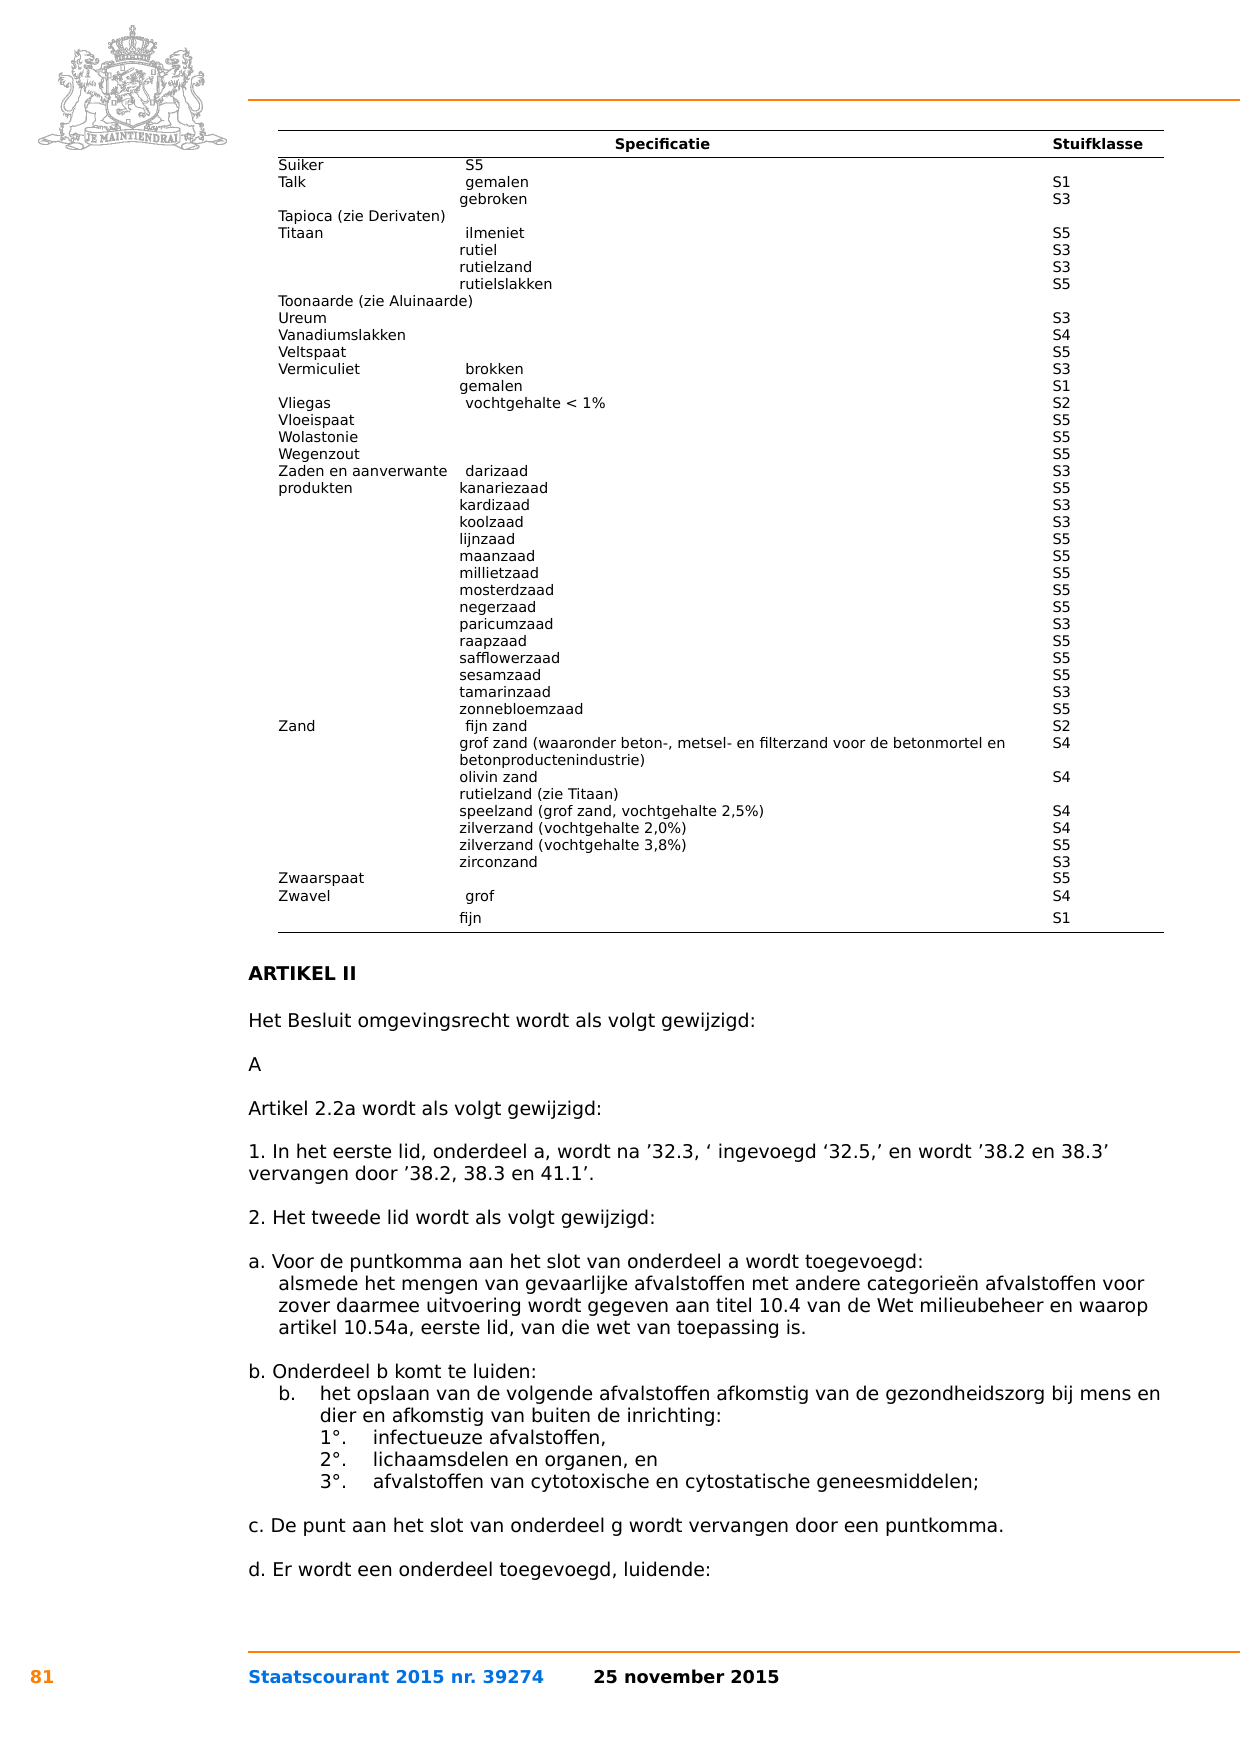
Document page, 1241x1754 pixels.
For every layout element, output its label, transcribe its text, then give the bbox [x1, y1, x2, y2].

table_cell Veltspaat [278, 344, 459, 361]
table_cell Zand [278, 718, 459, 870]
table_cell grof zand (waaronder beton-, metsel- en filterzand voor de betonmortel en betonproductenindustrie) [459, 735, 1046, 768]
table_cell speelzand (grof zand, vochtgehalte 2,5%) [459, 803, 1046, 819]
table_cell S1 [1046, 909, 1163, 932]
text 1°. infectueuze afvalstoffen, [319, 1427, 1163, 1449]
text alsmede het mengen van gevaarlijke afvalstoffen met andere categorieën afvalstoffen voor zover daarmee uitvoering wordt gegeven aan titel 10.4 van de Wet milieubeheer en waarop artikel 10.54a, eerste lid, van die wet van toepassing is. [278, 1273, 1163, 1339]
table_cell zilverzand (vochtgehalte 2,0%) [459, 820, 1046, 836]
table_cell S5 [1046, 650, 1163, 667]
text A [248, 1054, 1163, 1076]
table_cell S5 [1046, 344, 1163, 361]
table_cell zirconzand [459, 854, 1046, 870]
table_cell Tapioca (zie Derivaten) [278, 208, 1046, 225]
text b. het opslaan van de volgende afvalstoffen afkomstig van de gezondheidszorg bij mens en dier en afkomstig van buiten de inrichting: [278, 1383, 1163, 1427]
table_cell kardizaad [459, 497, 1046, 514]
table_cell [459, 429, 1046, 446]
table_cell S4 [1046, 820, 1163, 836]
table_cell Zaden en aanverwante produkten [278, 463, 459, 718]
table_cell S3 [1046, 242, 1163, 259]
table_cell S5 [1046, 429, 1163, 446]
table_cell Vliegas [278, 395, 459, 412]
table_cell S5 [1046, 701, 1163, 718]
table_cell S3 [1046, 310, 1163, 327]
text Het Besluit omgevingsrecht wordt als volgt gewijzigd: [248, 1010, 1163, 1032]
table_cell S1 [1046, 174, 1163, 191]
table_cell safflowerzaad [459, 650, 1046, 667]
table_cell S2 [1046, 718, 1163, 734]
table_cell brokken [459, 361, 1046, 378]
table_cell S5 [1046, 667, 1163, 684]
table_cell S5 [1046, 480, 1163, 497]
table_cell Zwaarspaat [278, 870, 459, 887]
table_cell S5 [1046, 633, 1163, 650]
subtitle ARTIKEL II [248, 963, 1163, 985]
table_cell S5 [459, 158, 1046, 174]
table_cell Zwavel [278, 888, 459, 932]
table_cell S3 [1046, 684, 1163, 701]
table_cell Vloeispaat [278, 412, 459, 429]
table_cell S5 [1046, 412, 1163, 429]
table_cell Suiker [278, 158, 459, 174]
table_cell maanzaad [459, 548, 1046, 565]
table_cell S5 [1046, 870, 1163, 887]
table_cell fijn zand [459, 718, 1046, 734]
table_cell raapzaad [459, 633, 1046, 650]
table_cell Vanadiumslakken [278, 327, 459, 344]
picture [38, 25, 227, 150]
table_cell lijnzaad [459, 531, 1046, 548]
table_cell paricumzaad [459, 616, 1046, 633]
text d. Er wordt een onderdeel toegevoegd, luidende: [248, 1558, 1163, 1580]
table_cell S3 [1046, 497, 1163, 514]
table_cell S4 [1046, 735, 1163, 768]
table_cell [459, 870, 1046, 887]
table_cell S5 [1046, 446, 1163, 463]
table_cell Talk [278, 174, 459, 208]
table_cell [459, 310, 1046, 327]
text a. Voor de puntkomma aan het slot van onderdeel a wordt toegevoegd: [248, 1251, 1163, 1273]
text Artikel 2.2a wordt als volgt gewijzigd: [248, 1097, 1163, 1119]
table_cell S5 [1046, 531, 1163, 548]
table_cell S5 [1046, 548, 1163, 565]
table_cell S4 [1046, 803, 1163, 819]
table_cell sesamzaad [459, 667, 1046, 684]
table_cell Ureum [278, 310, 459, 327]
table_cell vochtgehalte < 1% [459, 395, 1046, 412]
table_cell S5 [1046, 276, 1163, 293]
table_cell S3 [1046, 259, 1163, 276]
table_cell [459, 412, 1046, 429]
text 1. In het eerste lid, onderdeel a, wordt na ’32.3, ‘ ingevoegd ‘32.5,’ en wordt ’38.2 en 38.3’ vervangen door ’38.2, 38.3 en 41.1’. [248, 1141, 1163, 1185]
table_header Stuifklasse [1046, 131, 1163, 157]
table_cell S5 [1046, 582, 1163, 599]
table_cell S4 [1046, 327, 1163, 344]
table_cell grof [459, 888, 1046, 909]
table_cell ilmeniet [459, 225, 1046, 242]
table_cell [1046, 158, 1163, 174]
table_cell S3 [1046, 463, 1163, 480]
table_cell gemalen [459, 174, 1046, 191]
table_cell S3 [1046, 361, 1163, 378]
table_cell gebroken [459, 191, 1046, 208]
table_cell millietzaad [459, 565, 1046, 582]
text 3°. afvalstoffen van cytotoxische en cytostatische geneesmiddelen; [319, 1471, 1163, 1493]
table_cell [1046, 786, 1163, 802]
table_cell S4 [1046, 769, 1163, 786]
table_cell zonnebloemzaad [459, 701, 1046, 718]
table_cell S1 [1046, 378, 1163, 395]
table_cell rutielzand (zie Titaan) [459, 786, 1046, 802]
text b. Onderdeel b komt te luiden: [248, 1361, 1163, 1383]
table_cell darizaad [459, 463, 1046, 480]
text c. De punt aan het slot van onderdeel g wordt vervangen door een puntkomma. [248, 1514, 1163, 1537]
table_cell koolzaad [459, 514, 1046, 531]
table_cell S5 [1046, 836, 1163, 853]
table_cell fijn [459, 909, 1046, 932]
table_cell gemalen [459, 378, 1046, 395]
table_cell [459, 327, 1046, 344]
table_cell S3 [1046, 191, 1163, 208]
table_cell rutielzand [459, 259, 1046, 276]
table_cell S3 [1046, 616, 1163, 633]
table_cell kanariezaad [459, 480, 1046, 497]
table_cell [1046, 293, 1163, 310]
table_cell Titaan [278, 225, 459, 293]
table_cell rutielslakken [459, 276, 1046, 293]
table_cell S5 [1046, 565, 1163, 582]
table_cell Toonaarde (zie Aluinaarde) [278, 293, 1046, 310]
table_header Specificatie [278, 131, 1046, 157]
table_cell [1046, 208, 1163, 225]
text 2°. lichaamsdelen en organen, en [319, 1449, 1163, 1471]
table_cell S3 [1046, 514, 1163, 531]
table_cell Vermiculiet [278, 361, 459, 395]
table_cell [459, 446, 1046, 463]
table_cell S2 [1046, 395, 1163, 412]
table_cell S5 [1046, 599, 1163, 616]
table_cell negerzaad [459, 599, 1046, 616]
table_cell tamarinzaad [459, 684, 1046, 701]
table_cell [459, 344, 1046, 361]
table_cell S3 [1046, 854, 1163, 870]
table_cell S4 [1046, 888, 1163, 909]
table_cell mosterdzaad [459, 582, 1046, 599]
table_cell S5 [1046, 225, 1163, 242]
table_cell Wegenzout [278, 446, 459, 463]
table_cell zilverzand (vochtgehalte 3,8%) [459, 836, 1046, 853]
text 2. Het tweede lid wordt als volgt gewijzigd: [248, 1207, 1163, 1229]
table_cell Wolastonie [278, 429, 459, 446]
table_cell rutiel [459, 242, 1046, 259]
table_cell olivin zand [459, 769, 1046, 786]
